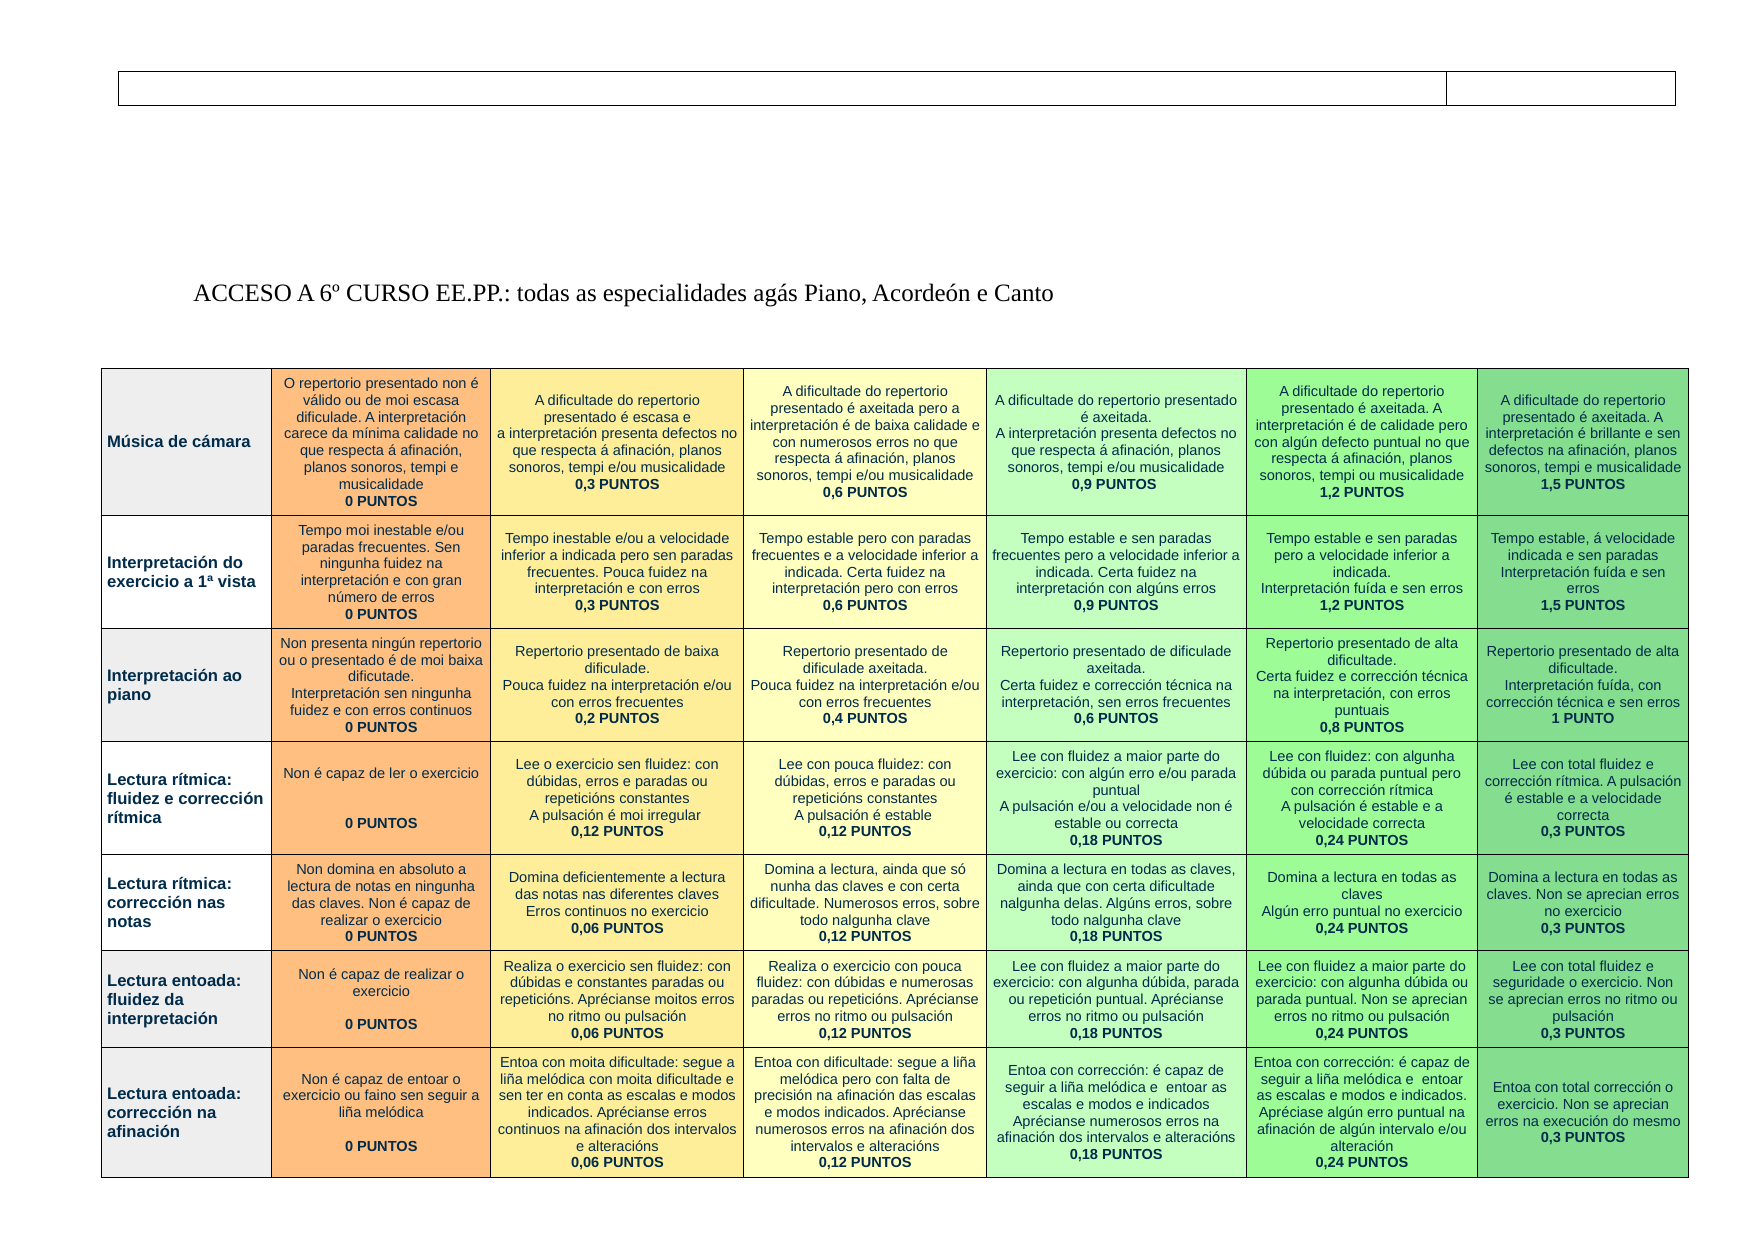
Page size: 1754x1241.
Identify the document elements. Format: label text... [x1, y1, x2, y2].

table_header A dificultade do repertorio presentado é axeitada pero a interpretación é de baixa calidade e con numerosos erros no que respecta á afinación, planos sonoros, tempi e/ou musicalidade 0,6 PUNTOS [744, 369, 986, 515]
table_cell Lee con total fluidez e corrección rítmica. A pulsación é estable e a velocidade correcta 0,3 PUNTOS [1478, 742, 1688, 854]
table_header A dificultade do repertorio presentado é escasa e a interpretación presenta defectos no que respecta á afinación, planos sonoros, tempi e/ou musicalidade 0,3 PUNTOS [491, 369, 743, 515]
table_cell Lee con fluidez a maior parte do exercicio: con algunha dúbida ou parada puntual. Non se aprecian erros no ritmo ou pulsación 0,24 PUNTOS [1247, 951, 1477, 1047]
table_cell Domina a lectura en todas as claves, ainda que con certa dificultade nalgunha delas. Algúns erros, sobre todo nalgunha clave 0,18 PUNTOS [987, 855, 1246, 950]
table_cell Repertorio presentado de alta dificultade. Interpretación fuída, con corrección técnica e sen erros 1 PUNTO [1478, 629, 1688, 741]
table_cell Lee con fluidez a maior parte do exercicio: con algún erro e/ou parada puntual A pulsación e/ou a velocidade non é estable ou correcta 0,18 PUNTOS [987, 742, 1246, 854]
table_cell Lectura entoada: fluidez da interpretación [102, 951, 271, 1047]
table_cell Non é capaz de entoar o exercicio ou faino sen seguir a liña melódica 0 PUNTOS [272, 1048, 490, 1177]
table_cell Domina a lectura en todas as claves Algún erro puntual no exercicio 0,24 PUNTOS [1247, 855, 1477, 950]
table_cell Entoa con moita dificultade: segue a liña melódica con moita dificultade e sen ter en conta as escalas e modos indicados. Aprécianse erros continuos na afinación dos intervalos e alteracións 0,06 PUNTOS [491, 1048, 743, 1177]
table_header Música de cámara [102, 369, 271, 515]
table_cell Repertorio presentado de baixa dificulade. Pouca fuidez na interpretación e/ou con erros frecuentes 0,2 PUNTOS [491, 629, 743, 741]
table_cell Lee con total fluidez e seguridade o exercicio. Non se aprecian erros no ritmo ou pulsación 0,3 PUNTOS [1478, 951, 1688, 1047]
table_cell Lectura entoada: corrección na afinación [102, 1048, 271, 1177]
table_cell Domina deficientemente a lectura das notas nas diferentes claves Erros continuos no exercicio 0,06 PUNTOS [491, 855, 743, 950]
table_header O repertorio presentado non é válido ou de moi escasa dificulade. A interpretación carece da mínima calidade no que respecta á afinación, planos sonoros, tempi e musicalidade 0 PUNTOS [272, 369, 490, 515]
table_cell Lee con pouca fluidez: con dúbidas, erros e paradas ou repeticións constantes A pulsación é estable 0,12 PUNTOS [744, 742, 986, 854]
table_cell Entoa con corrección: é capaz de seguir a liña melódica e entoar as escalas e modos e indicados. Apréciase algún erro puntual na afinación de algún intervalo e/ou alteración 0,24 PUNTOS [1247, 1048, 1477, 1177]
table_cell Entoa con corrección: é capaz de seguir a liña melódica e entoar as escalas e modos e indicados Aprécianse numerosos erros na afinación dos intervalos e alteracións 0,18 PUNTOS [987, 1048, 1246, 1177]
table_cell Tempo estable e sen paradas frecuentes pero a velocidade inferior a indicada. Certa fuidez na interpretación con algúns erros 0,9 PUNTOS [987, 516, 1246, 628]
table_cell Tempo estable e sen paradas pero a velocidade inferior a indicada. Interpretación fuída e sen erros 1,2 PUNTOS [1247, 516, 1477, 628]
table_cell Repertorio presentado de dificulade axeitada. Pouca fuidez na interpretación e/ou con erros frecuentes 0,4 PUNTOS [744, 629, 986, 741]
table_cell Interpretación ao piano [102, 629, 271, 741]
table_cell Realiza o exercicio con pouca fluidez: con dúbidas e numerosas paradas ou repeticións. Aprécianse erros no ritmo ou pulsación 0,12 PUNTOS [744, 951, 986, 1047]
table_header A dificultade do repertorio presentado é axeitada. A interpretación presenta defectos no que respecta á afinación, planos sonoros, tempi e/ou musicalidade 0,9 PUNTOS [987, 369, 1246, 515]
list ACCESO A 6º CURSO EE.PP.: todas as especialidades agás Piano, Acordeón e Canto [156, 278, 1636, 307]
table_header A dificultade do repertorio presentado é axeitada. A interpretación é brillante e sen defectos na afinación, planos sonoros, tempi e musicalidade 1,5 PUNTOS [1478, 369, 1688, 515]
table_cell Tempo moi inestable e/ou paradas frecuentes. Sen ningunha fuidez na interpretación e con gran número de erros 0 PUNTOS [272, 516, 490, 628]
table_cell Tempo estable pero con paradas frecuentes e a velocidade inferior a indicada. Certa fuidez na interpretación pero con erros 0,6 PUNTOS [744, 516, 986, 628]
table_cell Non é capaz de realizar o exercicio 0 PUNTOS [272, 951, 490, 1047]
table_cell Tempo inestable e/ou a velocidade inferior a indicada pero sen paradas frecuentes. Pouca fuidez na interpretación e con erros 0,3 PUNTOS [491, 516, 743, 628]
table_cell Entoa con total corrección o exercicio. Non se aprecian erros na execución do mesmo 0,3 PUNTOS [1478, 1048, 1688, 1177]
table_cell Repertorio presentado de alta dificultade. Certa fuidez e corrección técnica na interpretación, con erros puntuais 0,8 PUNTOS [1247, 629, 1477, 741]
table_cell Non presenta ningún repertorio ou o presentado é de moi baixa dificutade. Interpretación sen ningunha fuidez e con erros continuos 0 PUNTOS [272, 629, 490, 741]
table_cell Lectura rítmica: corrección nas notas [102, 855, 271, 950]
table_cell Realiza o exercicio sen fluidez: con dúbidas e constantes paradas ou repeticións. Aprécianse moitos erros no ritmo ou pulsación 0,06 PUNTOS [491, 951, 743, 1047]
table_cell Non é capaz de ler o exercicio 0 PUNTOS [272, 742, 490, 854]
table_cell Domina a lectura en todas as claves. Non se aprecian erros no exercicio 0,3 PUNTOS [1478, 855, 1688, 950]
table_cell Tempo estable, á velocidade indicada e sen paradas Interpretación fuída e sen erros 1,5 PUNTOS [1478, 516, 1688, 628]
table_cell Lee con fluidez: con algunha dúbida ou parada puntual pero con corrección rítmica A pulsación é estable e a velocidade correcta 0,24 PUNTOS [1247, 742, 1477, 854]
table_header A dificultade do repertorio presentado é axeitada. A interpretación é de calidade pero con algún defecto puntual no que respecta á afinación, planos sonoros, tempi ou musicalidade 1,2 PUNTOS [1247, 369, 1477, 515]
table_cell [119, 72, 1446, 105]
table_cell Interpretación do exercicio a 1ª vista [102, 516, 271, 628]
table_cell Domina a lectura, ainda que só nunha das claves e con certa dificultade. Numerosos erros, sobre todo nalgunha clave 0,12 PUNTOS [744, 855, 986, 950]
table_cell Lee o exercicio sen fluidez: con dúbidas, erros e paradas ou repeticións constantes A pulsación é moi irregular 0,12 PUNTOS [491, 742, 743, 854]
table_cell Non domina en absoluto a lectura de notas en ningunha das claves. Non é capaz de realizar o exercicio 0 PUNTOS [272, 855, 490, 950]
table_cell Lectura rítmica: fluidez e corrección rítmica [102, 742, 271, 854]
table_cell [1447, 72, 1675, 105]
table_cell Repertorio presentado de dificulade axeitada. Certa fuidez e corrección técnica na interpretación, sen erros frecuentes 0,6 PUNTOS [987, 629, 1246, 741]
table_cell Entoa con dificultade: segue a liña melódica pero con falta de precisión na afinación das escalas e modos indicados. Aprécianse numerosos erros na afinación dos intervalos e alteracións 0,12 PUNTOS [744, 1048, 986, 1177]
table_cell Lee con fluidez a maior parte do exercicio: con algunha dúbida, parada ou repetición puntual. Aprécianse erros no ritmo ou pulsación 0,18 PUNTOS [987, 951, 1246, 1047]
